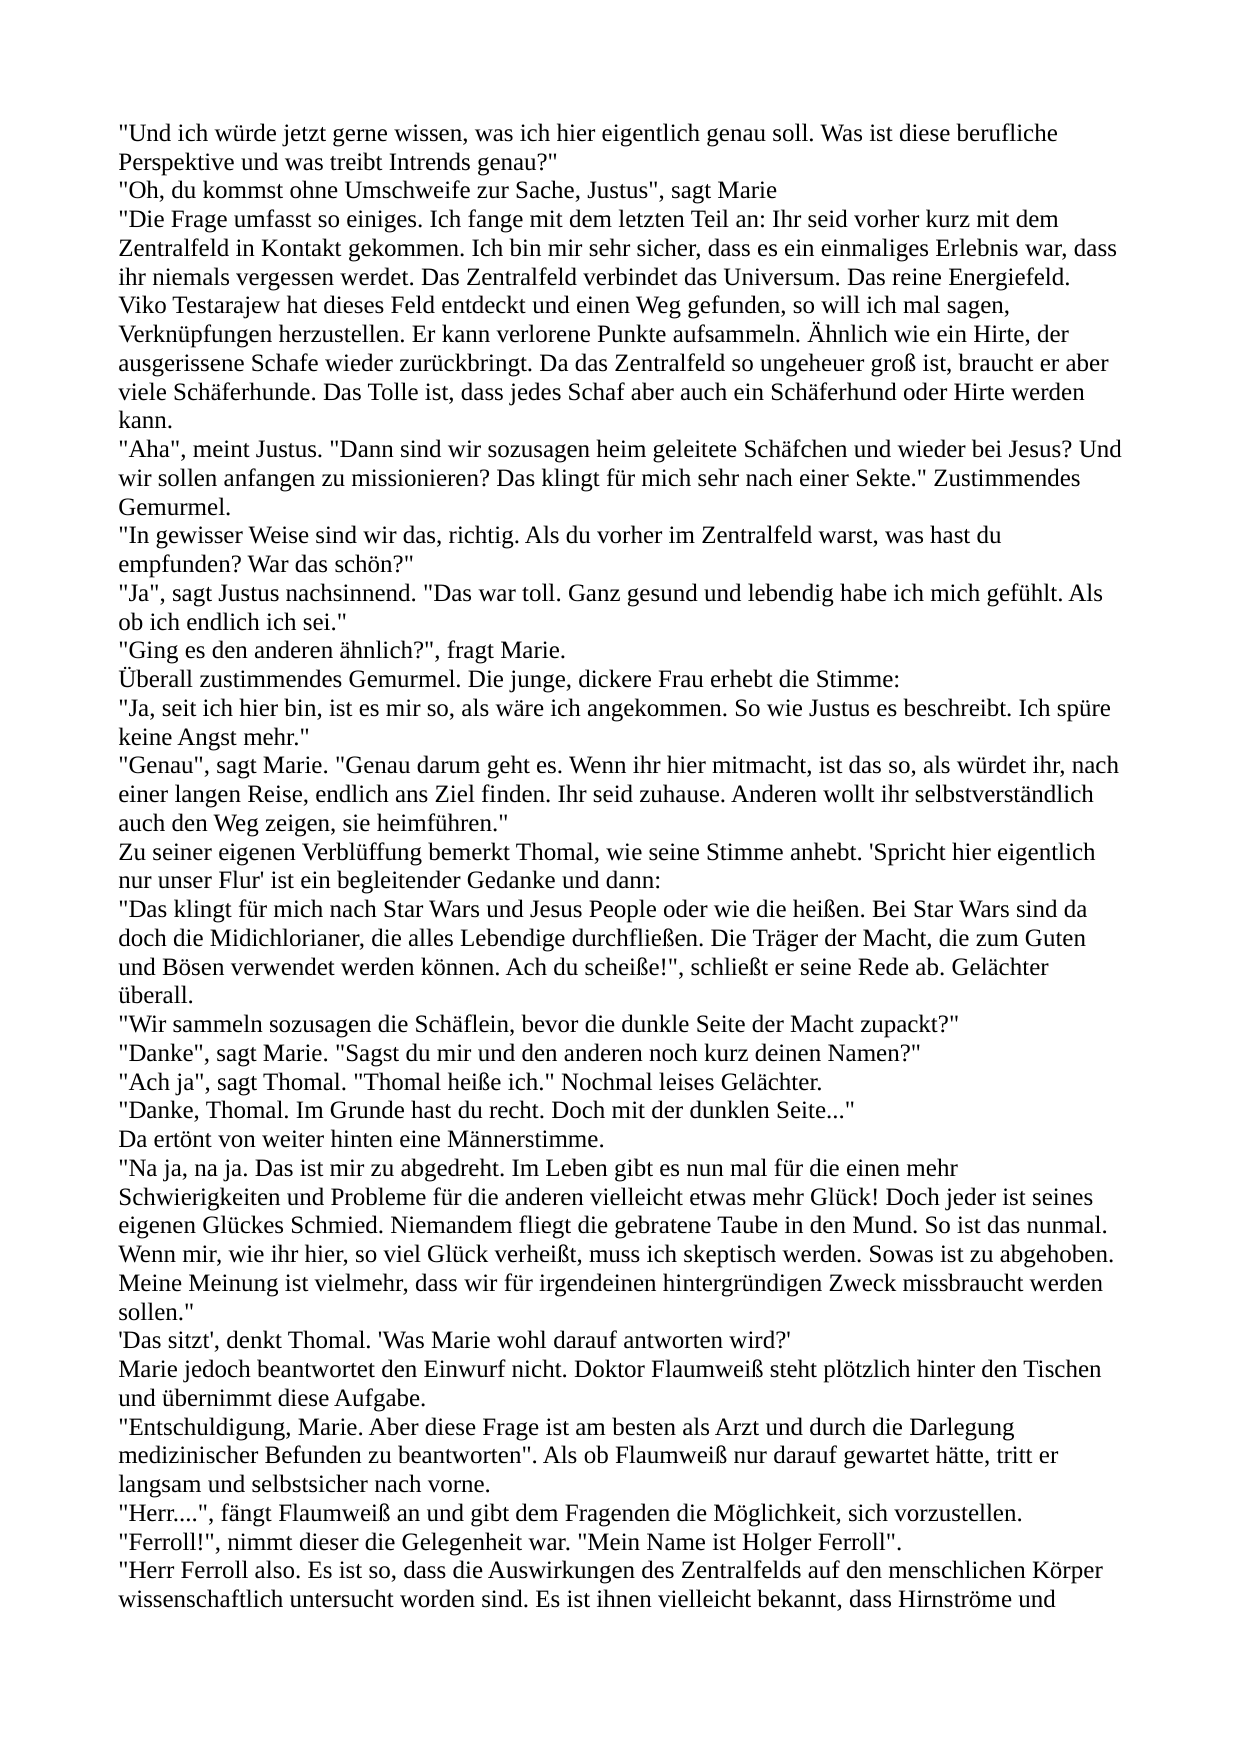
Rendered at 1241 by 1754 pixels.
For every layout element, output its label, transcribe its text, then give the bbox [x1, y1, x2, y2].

text "Oh, du kommst ohne Umschweife zur Sache, Justus", sagt Marie [118, 176, 1122, 204]
text "Ach ja", sagt Thomal. "Thomal heiße ich." Nochmal leises Gelächter. [118, 1067, 1122, 1096]
text "Wir sammeln sozusagen die Schäflein, bevor die dunkle Seite der Macht zupackt?" [118, 1009, 1122, 1038]
text "Ja", sagt Justus nachsinnend. "Das war toll. Ganz gesund und lebendig habe ich mich gefühlt. Als ob ich endlich ich sei." [118, 578, 1122, 636]
text "In gewisser Weise sind wir das, richtig. Als du vorher im Zentralfeld warst, was hast du empfunden? War das schön?" [118, 521, 1122, 578]
text Überall zustimmendes Gemurmel. Die junge, dickere Frau erhebt die Stimme: [118, 664, 1122, 693]
text Marie jedoch beantwortet den Einwurf nicht. Doktor Flaumweiß steht plötzlich hinter den Tischen und übernimmt diese Aufgabe. [118, 1354, 1122, 1412]
text Zu seiner eigenen Verblüffung bemerkt Thomal, wie seine Stimme anhebt. 'Spricht hier eigentlich nur unser Flur' ist ein begleitender Gedanke und dann: [118, 837, 1122, 894]
text "Das klingt für mich nach Star Wars und Jesus People oder wie die heißen. Bei Star Wars sind da doch die Midichlorianer, die alles Lebendige durchfließen. Die Träger der Macht, die zum Guten und Bösen verwendet werden können. Ach du scheiße!", schließt er seine Rede ab. Gelächter überall. [118, 894, 1122, 1009]
text "Herr Ferroll also. Es ist so, dass die Auswirkungen des Zentralfelds auf den menschlichen Körper wissenschaftlich untersucht worden sind. Es ist ihnen vielleicht bekannt, dass Hirnströme und [118, 1556, 1122, 1613]
text "Ja, seit ich hier bin, ist es mir so, als wäre ich angekommen. So wie Justus es beschreibt. Ich spüre keine Angst mehr." [118, 693, 1122, 751]
text "Ging es den anderen ähnlich?", fragt Marie. [118, 636, 1122, 664]
text Da ertönt von weiter hinten eine Männerstimme. [118, 1124, 1122, 1153]
text "Danke, Thomal. Im Grunde hast du recht. Doch mit der dunklen Seite..." [118, 1096, 1122, 1124]
text "Genau", sagt Marie. "Genau darum geht es. Wenn ihr hier mitmacht, ist das so, als würdet ihr, nach einer langen Reise, endlich ans Ziel finden. Ihr seid zuhause. Anderen wollt ihr selbstverständlich auch den Weg zeigen, sie heimführen." [118, 751, 1122, 837]
text "Entschuldigung, Marie. Aber diese Frage ist am besten als Arzt und durch die Darlegung medizinischer Befunden zu beantworten". Als ob Flaumweiß nur darauf gewartet hätte, tritt er langsam und selbstsicher nach vorne. [118, 1412, 1122, 1498]
text "Und ich würde jetzt gerne wissen, was ich hier eigentlich genau soll. Was ist diese berufliche Perspektive und was treibt Intrends genau?" [118, 118, 1122, 176]
text 'Das sitzt', denkt Thomal. 'Was Marie wohl darauf antworten wird?' [118, 1326, 1122, 1354]
text "Die Frage umfasst so einiges. Ich fange mit dem letzten Teil an: Ihr seid vorher kurz mit dem Zentralfeld in Kontakt gekommen. Ich bin mir sehr sicher, dass es ein einmaliges Erlebnis war, dass ihr niemals vergessen werdet. Das Zentralfeld verbindet das Universum. Das reine Energiefeld. Viko Testarajew hat dieses Feld entdeckt und einen Weg gefunden, so will ich mal sagen, Verknüpfungen herzustellen. Er kann verlorene Punkte aufsammeln. Ähnlich wie ein Hirte, der ausgerissene Schafe wieder zurückbringt. Da das Zentralfeld so ungeheuer groß ist, braucht er aber viele Schäferhunde. Das Tolle ist, dass jedes Schaf aber auch ein Schäferhund oder Hirte werden kann. [118, 204, 1122, 434]
text "Ferroll!", nimmt dieser die Gelegenheit war. "Mein Name ist Holger Ferroll". [118, 1527, 1122, 1556]
text "Na ja, na ja. Das ist mir zu abgedreht. Im Leben gibt es nun mal für die einen mehr Schwierigkeiten und Probleme für die anderen vielleicht etwas mehr Glück! Doch jeder ist seines eigenen Glückes Schmied. Niemandem fliegt die gebratene Taube in den Mund. So ist das nunmal. Wenn mir, wie ihr hier, so viel Glück verheißt, muss ich skeptisch werden. Sowas ist zu abgehoben. Meine Meinung ist vielmehr, dass wir für irgendeinen hintergründigen Zweck missbraucht werden sollen." [118, 1153, 1122, 1326]
text "Danke", sagt Marie. "Sagst du mir und den anderen noch kurz deinen Namen?" [118, 1038, 1122, 1067]
text "Aha", meint Justus. "Dann sind wir sozusagen heim geleitete Schäfchen und wieder bei Jesus? Und wir sollen anfangen zu missionieren? Das klingt für mich sehr nach einer Sekte." Zustimmendes Gemurmel. [118, 434, 1122, 521]
text "Herr....", fängt Flaumweiß an und gibt dem Fragenden die Möglichkeit, sich vorzustellen. [118, 1498, 1122, 1527]
